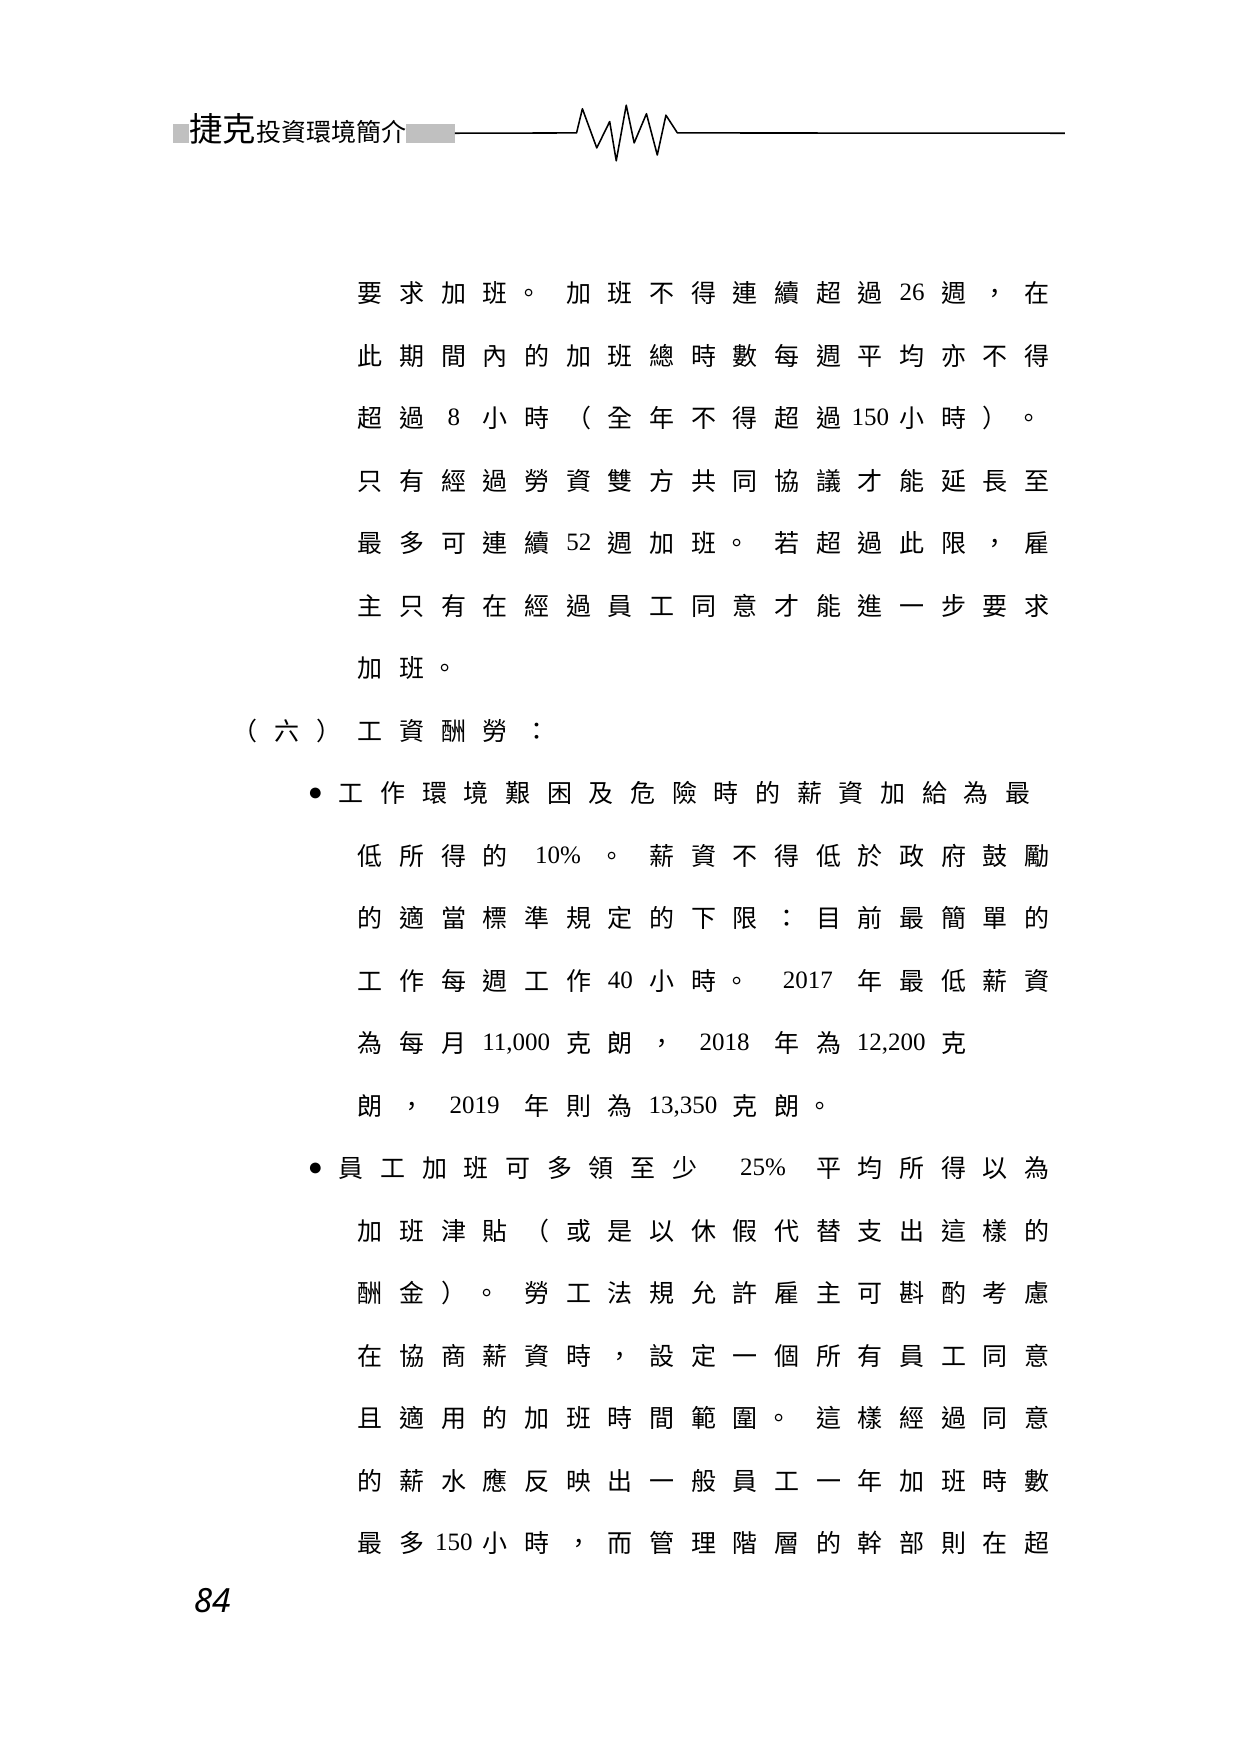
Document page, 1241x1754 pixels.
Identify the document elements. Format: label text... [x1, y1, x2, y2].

text ● 工作環境艱困及危險時的薪資加給為最低所得的10%。薪資不得低於政府鼓勵的適當標準規定的下限：目前最簡單的工作每週工作40小時。2017年最低薪資為每月11,000克朗，2018年為12,200克朗，2019年則為13,350克朗。 [281, 750, 1058, 1125]
text ● 員工加班可多領至少25% 平均所得以為加班津貼（或是以休假代替支出這樣的酬金）。勞工法規允許雇主可斟酌考慮在協商薪資時，設定一個所有員工同意且適用的加班時間範圍。這樣經過同意的薪水應反映出一般員工一年加班時數最多150小時，而管理階層的幹部則在超 [281, 1125, 1058, 1563]
text （六）工資酬勞： [207, 688, 1058, 750]
text 要求加班。加班不得連續超過26週，在此期間內的加班總時數每週平均亦不得超過8小時（全年不得超過150小時）。只有經過勞資雙方共同協議才能延長至最多可連續52週加班。若超過此限，雇主只有在經過員工同意才能進一步要求加班。 [281, 250, 1058, 688]
